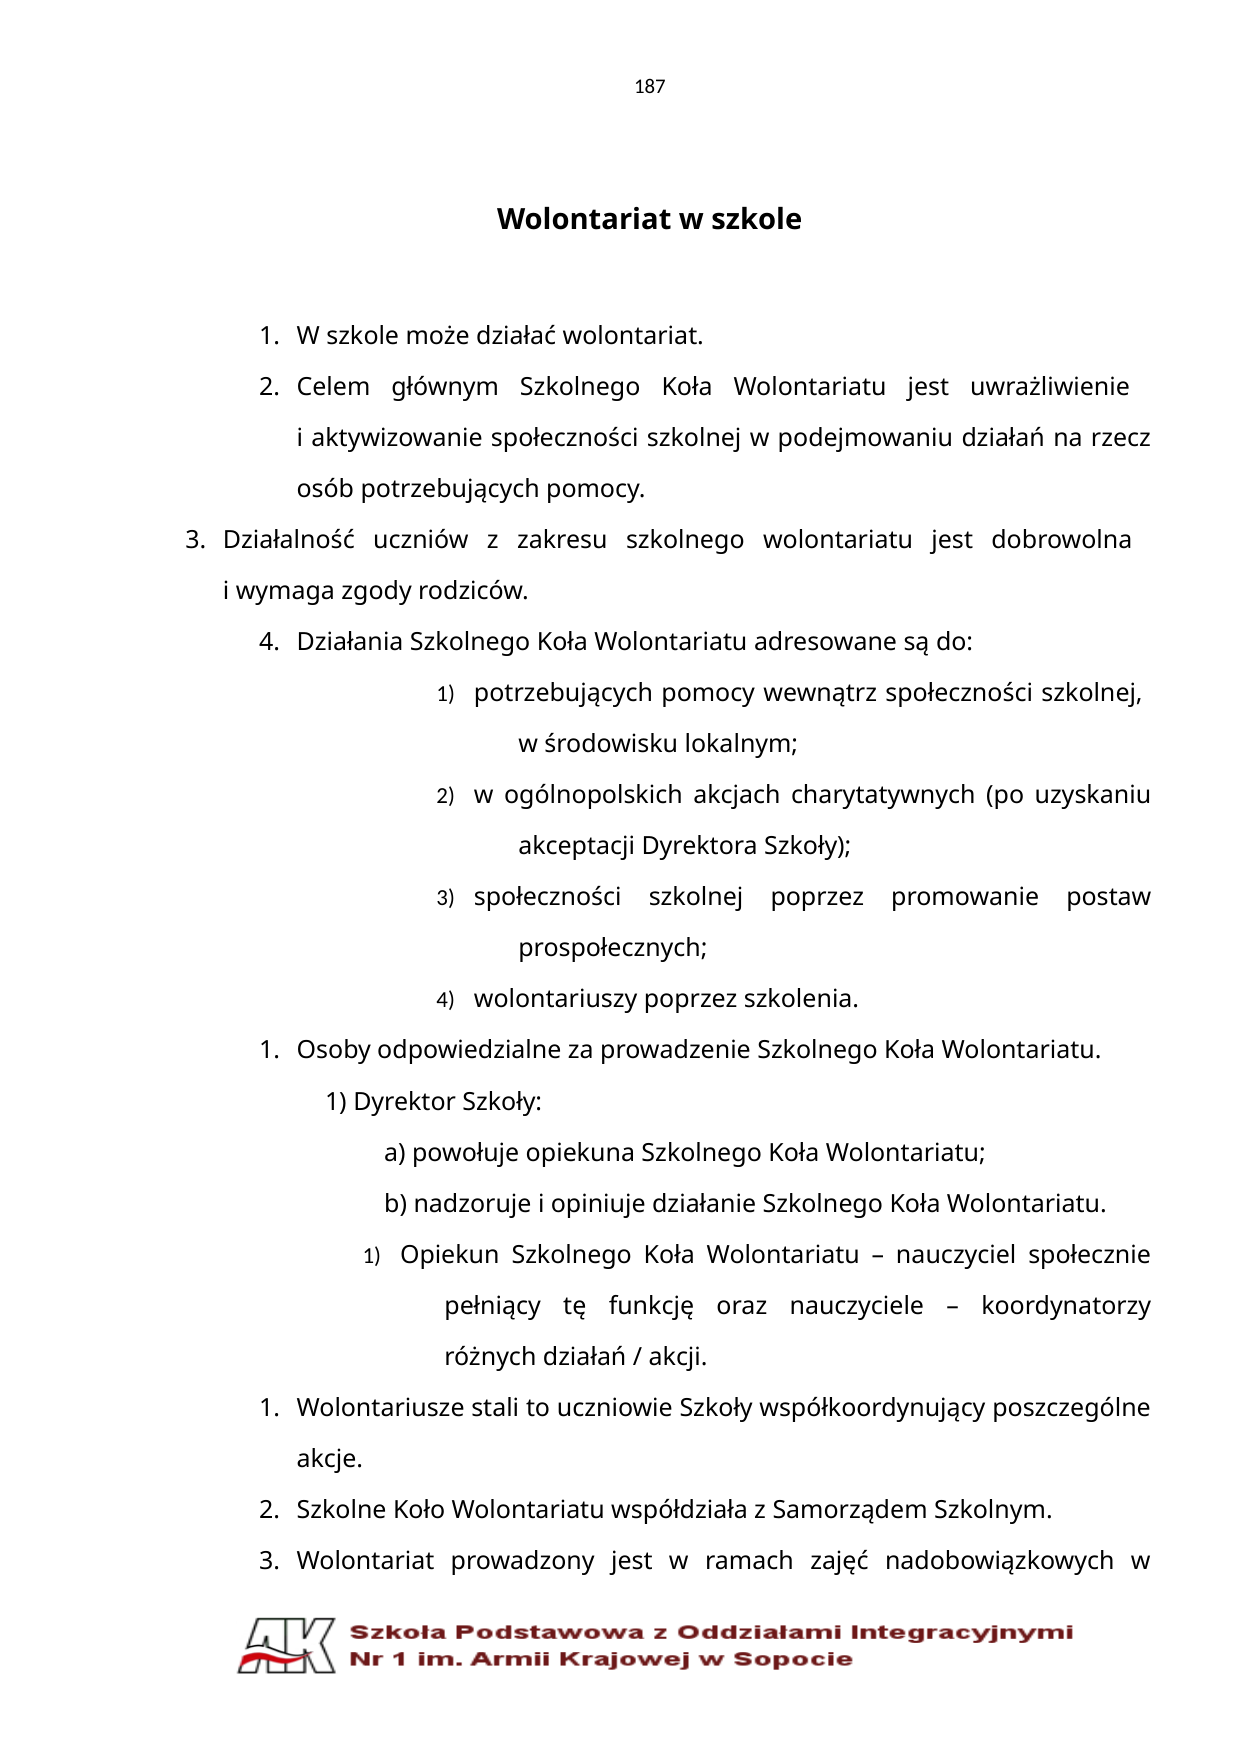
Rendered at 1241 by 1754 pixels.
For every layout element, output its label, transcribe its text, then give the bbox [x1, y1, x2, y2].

list Działalność uczniów z zakresu szkolnego wolontariatu jest dobrowolna i wymaga zgody rodziców. [185, 522, 1152, 607]
list Działania Szkolnego Koła Wolontariatu adresowane są do: [259, 624, 1152, 658]
list Osoby odpowiedzialne za prowadzenie Szkolnego Koła Wolontariatu. [259, 1032, 1152, 1066]
text b) nadzoruje i opiniuje działanie Szkolnego Koła Wolontariatu. [384, 1185, 1152, 1219]
list potrzebujących pomocy wewnątrz społeczności szkolnej, w środowisku lokalnym; [436, 675, 1152, 760]
picture [236, 1611, 1122, 1680]
list Wolontariusze stali to uczniowie Szkoły współkoordynujący poszczególne akcje. [259, 1389, 1152, 1474]
list w ogólnopolskich akcjach charytatywnych (po uzyskaniu akceptacji Dyrektora Szkoły); [436, 777, 1152, 862]
list Opiekun Szkolnego Koła Wolontariatu – nauczyciel społecznie pełniący tę funkcję oraz nauczyciele – koordynatorzy różnych działań / akcji. [362, 1236, 1152, 1372]
list wolontariuszy poprzez szkolenia. [436, 981, 1152, 1015]
list Szkolne Koło Wolontariatu współdziała z Samorządem Szkolnym. [259, 1492, 1152, 1526]
list W szkole może działać wolontariat. [259, 318, 1152, 352]
list Wolontariat prowadzony jest w ramach zajęć nadobowiązkowych w [259, 1543, 1152, 1577]
text a) powołuje opiekuna Szkolnego Koła Wolontariatu; [384, 1134, 1152, 1168]
list Celem głównym Szkolnego Koła Wolontariatu jest uwrażliwienie i aktywizowanie społeczności szkolnej w podejmowaniu działań na rzecz osób potrzebujących pomocy. [259, 369, 1152, 505]
text Wolontariat w szkole [148, 199, 1152, 238]
list społeczności szkolnej poprzez promowanie postaw prospołecznych; [436, 879, 1152, 964]
text 1) Dyrektor Szkoły: [325, 1083, 1152, 1117]
